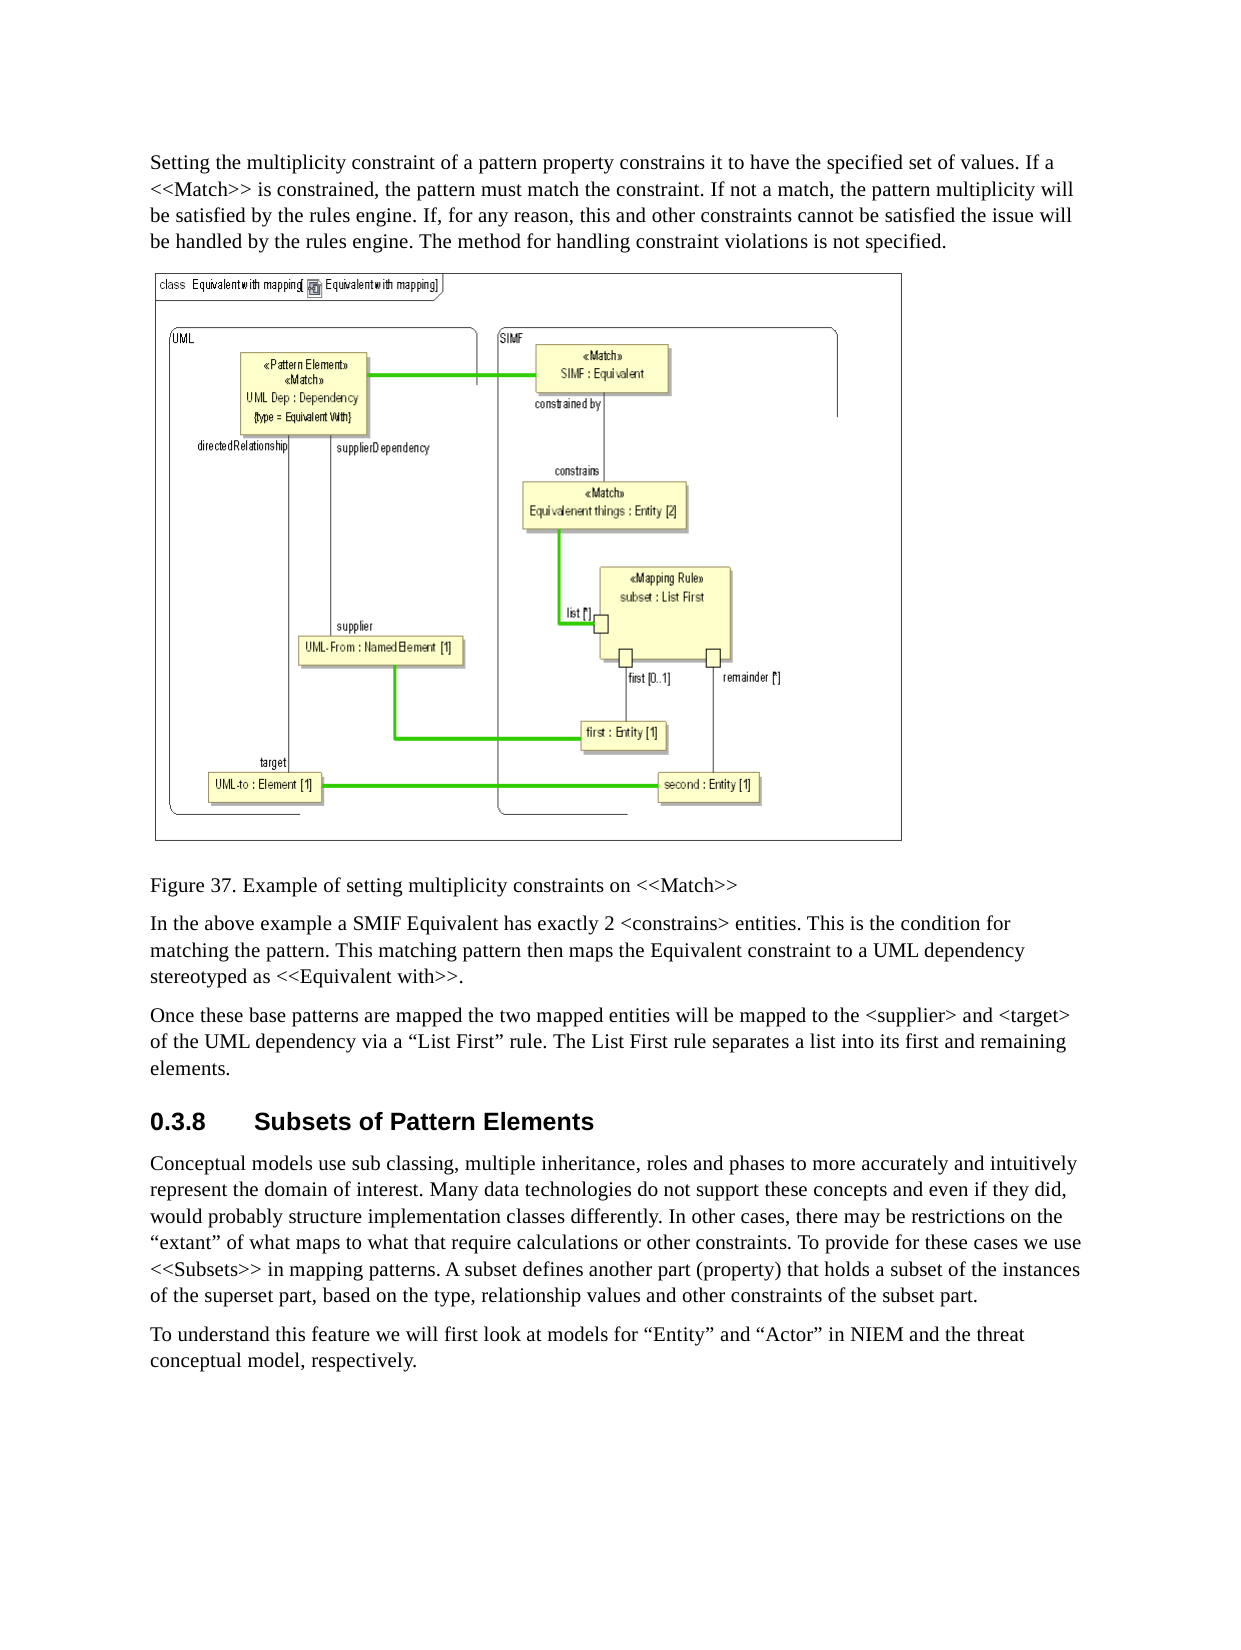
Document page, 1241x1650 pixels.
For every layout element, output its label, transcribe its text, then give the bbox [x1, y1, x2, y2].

text Setting the multiplicity constraint of a pattern property constrains it to have the specified set of values. If a <<Match>> is constrained, the pattern must match the constraint. If not a match, the pattern multiplicity will be satisfied by the rules engine. If, for any reason, this and other constraints cannot be satisfied the issue will be handled by the rules engine. The method for handling constraint violations is not specified. [150, 150, 1090, 253]
subtitle Subsets of Pattern Elements [150, 1107, 1090, 1136]
text Figure 37. Example of setting multiplicity constraints on <<Match>> [150, 873, 1090, 897]
text In the above example a SMIF Equivalent has exactly 2 <constrains> entities. This is the condition for matching the pattern. This matching pattern then maps the Equivalent constraint to a UML dependency stereotyped as <<Equivalent with>>. [150, 911, 1090, 988]
picture [150, 267, 915, 859]
text Conceptual models use sub classing, multiple inheritance, roles and phases to more accurately and intuitively represent the domain of interest. Many data technologies do not support these concepts and even if they did, would probably structure implementation classes differently. In other cases, there may be restrictions on the “extant” of what maps to what that require calculations or other constraints. To provide for these cases we use <<Subsets>> in mapping patterns. A subset defines another part (property) that holds a subset of the instances of the superset part, based on the type, relationship values and other constraints of the subset part. [150, 1151, 1090, 1307]
text Once these base patterns are mapped the two mapped entities will be mapped to the <supplier> and <target> of the UML dependency via a “List First” rule. The List First rule separates a list into its first and remaining elements. [150, 1002, 1090, 1079]
text To understand this feature we will first look at models for “Entity” and “Actor” in NIEM and the threat conceptual model, respectively. [150, 1321, 1090, 1372]
